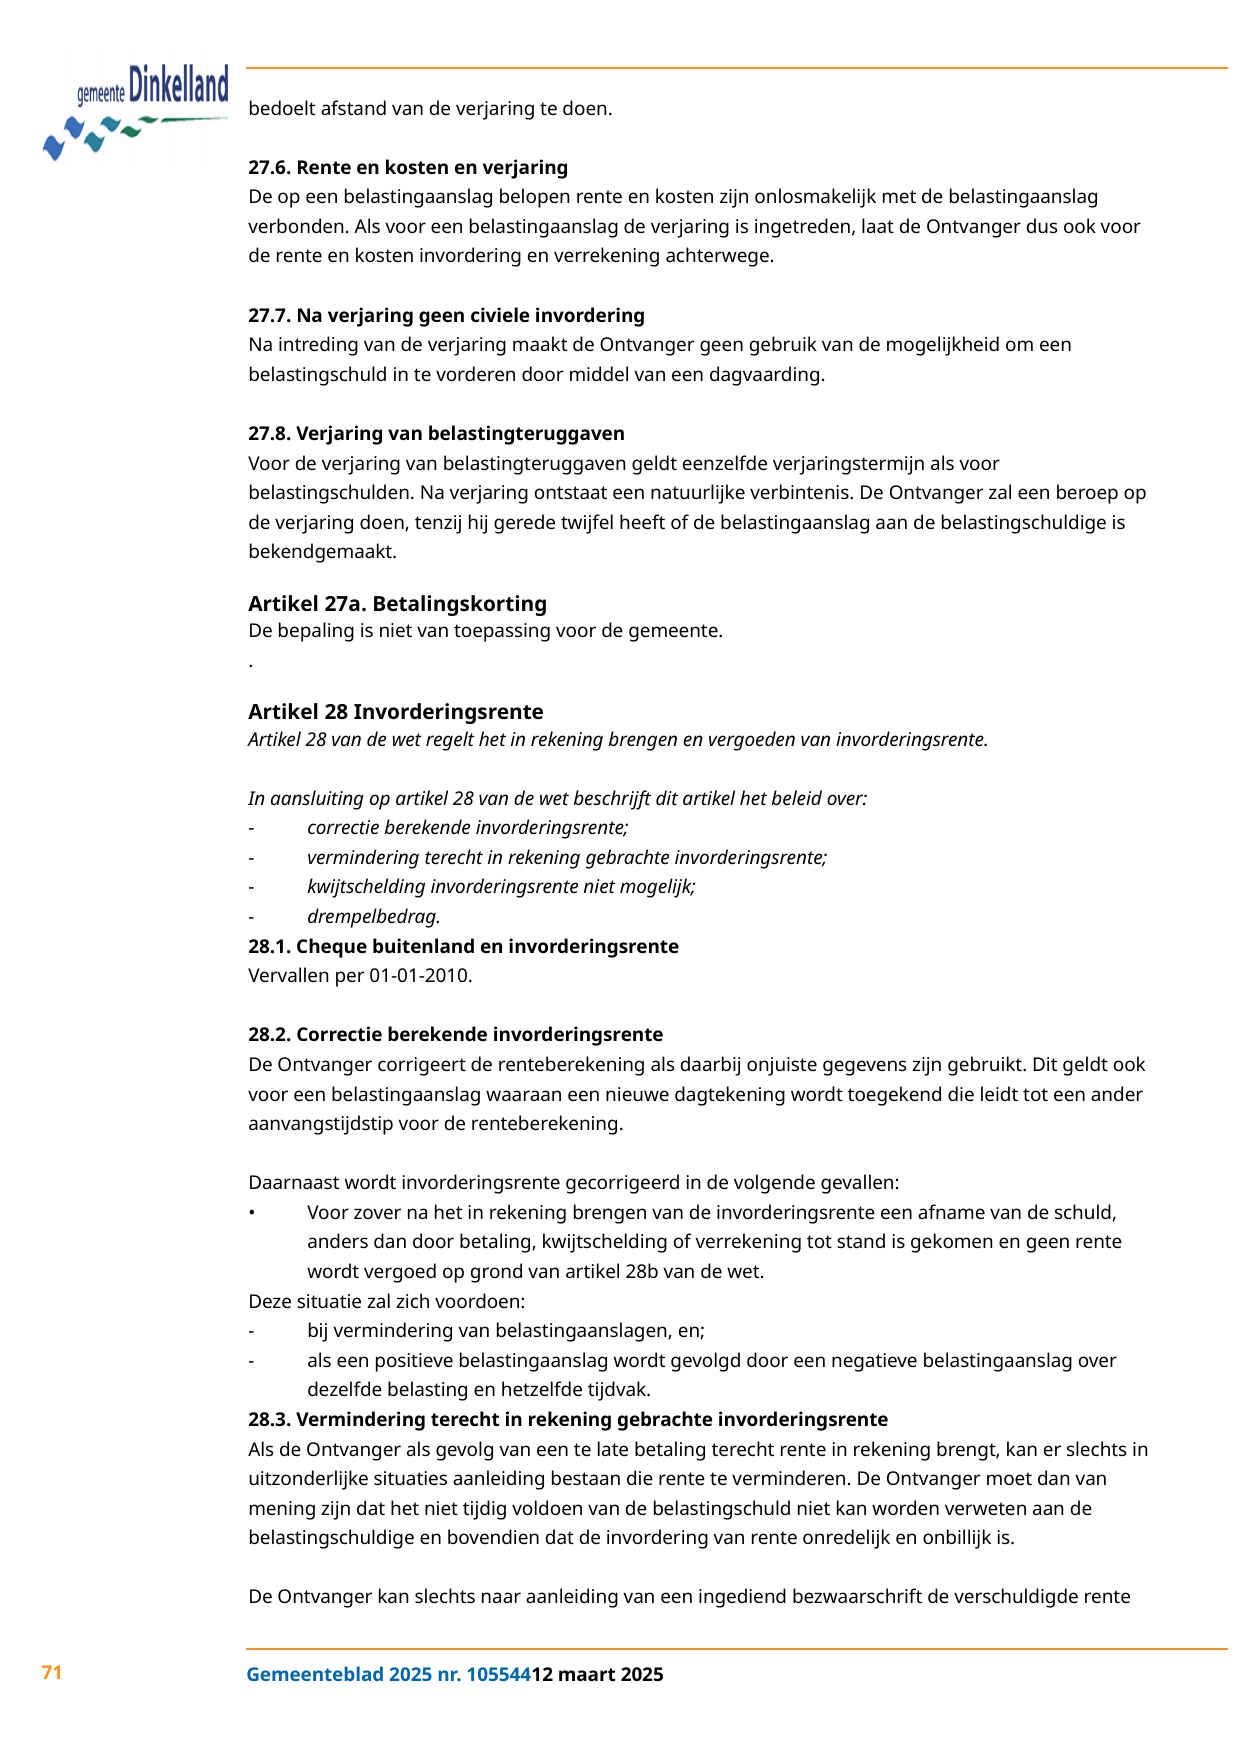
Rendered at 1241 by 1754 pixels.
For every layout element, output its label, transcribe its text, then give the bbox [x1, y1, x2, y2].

list vermindering terecht in rekening gebrachte invorderingsrente; [248, 844, 1152, 870]
text Deze situatie zal zich voordoen: [248, 1288, 1152, 1314]
text 27.8. Verjaring van belastingteruggaven [248, 420, 1152, 446]
text Na intreding van de verjaring maakt de Ontvanger geen gebruik van de mogelijkheid om een belastingschuld in te vorderen door middel van een dagvaarding. [248, 331, 1152, 387]
text De Ontvanger kan slechts naar aanleiding van een ingediend bezwaarschrift de verschuldigde rente [248, 1584, 1152, 1609]
text Artikel 28 Invorderingsrente [248, 697, 1152, 726]
text 28.2. Correctie berekende invorderingsrente [248, 1022, 1152, 1047]
list als een positieve belastingaanslag wordt gevolgd door een negatieve belastingaanslag over dezelfde belasting en hetzelfde tijdvak. [248, 1347, 1152, 1402]
text Artikel 28 van de wet regelt het in rekening brengen en vergoeden van invorderingsrente. [248, 726, 1152, 752]
text Artikel 27a. Betalingskorting [248, 589, 1152, 617]
list Voor zover na het in rekening brengen van de invorderingsrente een afname van de schuld, anders dan door betaling, kwijtschelding of verrekening tot stand is gekomen en geen rente wordt vergoed op grond van artikel 28b van de wet. [248, 1199, 1152, 1284]
list correctie berekende invorderingsrente; [248, 814, 1152, 840]
text De Ontvanger corrigeert de renteberekening als daarbij onjuiste gegevens zijn gebruikt. Dit geldt ook voor een belastingaanslag waaraan een nieuwe dagtekening wordt toegekend die leidt tot een ander aanvangstijdstip voor de renteberekening. [248, 1051, 1152, 1136]
text Daarnaast wordt invorderingsrente gecorrigeerd in de volgende gevallen: [248, 1169, 1152, 1195]
list bij vermindering van belastingaanslagen, en; [248, 1317, 1152, 1343]
list drempelbedrag. [248, 903, 1152, 929]
text 28.3. Vermindering terecht in rekening gebrachte invorderingsrente [248, 1406, 1152, 1432]
text De bepaling is niet van toepassing voor de gemeente. [248, 617, 1152, 643]
picture [41, 47, 231, 172]
text bedoelt afstand van de verjaring te doen. [248, 95, 1152, 121]
text Voor de verjaring van belastingteruggaven geldt eenzelfde verjaringstermijn als voor belastingschulden. Na verjaring ontstaat een natuurlijke verbintenis. De Ontvanger zal een beroep op de verjaring doen, tenzij hij gerede twijfel heeft of de belastingaanslag aan de belastingschuldige is bekendgemaakt. [248, 450, 1152, 564]
text 28.1. Cheque buitenland en invorderingsrente [248, 933, 1152, 959]
text 27.7. Na verjaring geen civiele invordering [248, 302, 1152, 328]
list kwijtschelding invorderingsrente niet mogelijk; [248, 874, 1152, 899]
text . [248, 647, 1152, 673]
text Vervallen per 01-01-2010. [248, 962, 1152, 988]
text De op een belastingaanslag belopen rente en kosten zijn onlosmakelijk met de belastingaanslag verbonden. Als voor een belastingaanslag de verjaring is ingetreden, laat de Ontvanger dus ook voor de rente en kosten invordering en verrekening achterwege. [248, 183, 1152, 268]
text In aansluiting op artikel 28 van de wet beschrijft dit artikel het beleid over: [248, 785, 1152, 811]
text 27.6. Rente en kosten en verjaring [248, 154, 1152, 180]
text Als de Ontvanger als gevolg van een te late betaling terecht rente in rekening brengt, kan er slechts in uitzonderlijke situaties aanleiding bestaan die rente te verminderen. De Ontvanger moet dan van mening zijn dat het niet tijdig voldoen van de belastingschuld niet kan worden verweten aan de belastingschuldige en bovendien dat de invordering van rente onredelijk en onbillijk is. [248, 1436, 1152, 1550]
